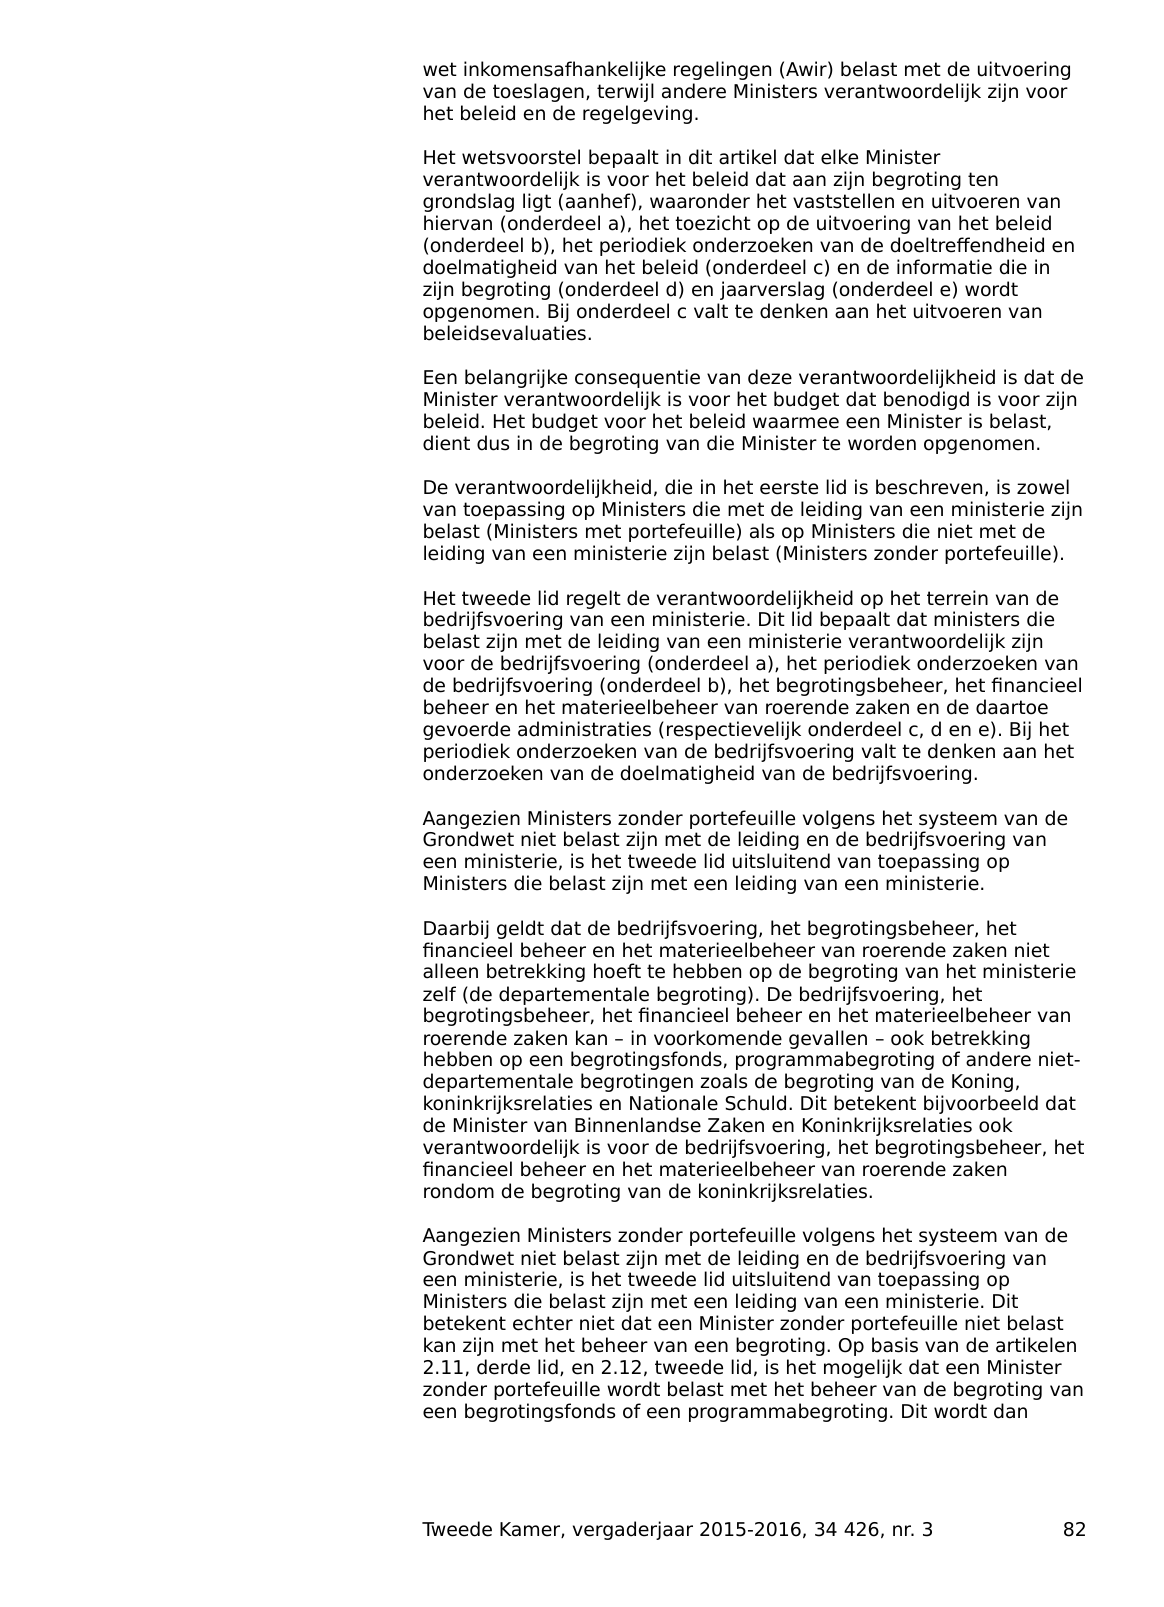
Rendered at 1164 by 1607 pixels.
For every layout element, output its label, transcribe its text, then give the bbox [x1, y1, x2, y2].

text Aangezien Ministers zonder portefeuille volgens het systeem van de Grondwet niet belast zijn met de leiding en de bedrijfsvoering van een ministerie, is het tweede lid uitsluitend van toepassing op Ministers die belast zijn met een leiding van een ministerie. Dit betekent echter niet dat een Minister zonder portefeuille niet belast kan zijn met het beheer van een begroting. Op basis van de artikelen 2.11, derde lid, en 2.12, tweede lid, is het mogelijk dat een Minister zonder portefeuille wordt belast met het beheer van de begroting van een begrotingsfonds of een programmabegroting. Dit wordt dan [422, 1225, 1087, 1423]
text Aangezien Ministers zonder portefeuille volgens het systeem van de Grondwet niet belast zijn met de leiding en de bedrijfsvoering van een ministerie, is het tweede lid uitsluitend van toepassing op Ministers die belast zijn met een leiding van een ministerie. [422, 807, 1087, 895]
text Het tweede lid regelt de verantwoordelijkheid op het terrein van de bedrijfsvoering van een ministerie. Dit lid bepaalt dat ministers die belast zijn met de leiding van een ministerie verantwoordelijk zijn voor de bedrijfsvoering (onderdeel a), het periodiek onderzoeken van de bedrijfsvoering (onderdeel b), het begrotingsbeheer, het financieel beheer en het materieelbeheer van roerende zaken en de daartoe gevoerde administraties (respectievelijk onderdeel c, d en e). Bij het periodiek onderzoeken van de bedrijfsvoering valt te denken aan het onderzoeken van de doelmatigheid van de bedrijfsvoering. [422, 587, 1087, 785]
text De verantwoordelijkheid, die in het eerste lid is beschreven, is zowel van toepassing op Ministers die met de leiding van een ministerie zijn belast (Ministers met portefeuille) als op Ministers die niet met de leiding van een ministerie zijn belast (Ministers zonder portefeuille). [422, 477, 1087, 565]
text Daarbij geldt dat de bedrijfsvoering, het begrotingsbeheer, het financieel beheer en het materieelbeheer van roerende zaken niet alleen betrekking hoeft te hebben op de begroting van het ministerie zelf (de departementale begroting). De bedrijfsvoering, het begrotingsbeheer, het financieel beheer en het materieelbeheer van roerende zaken kan – in voorkomende gevallen – ook betrekking hebben op een begrotingsfonds, programmabegroting of andere niet-departementale begrotingen zoals de begroting van de Koning, koninkrijksrelaties en Nationale Schuld. Dit betekent bijvoorbeeld dat de Minister van Binnenlandse Zaken en Koninkrijksrelaties ook verantwoordelijk is voor de bedrijfsvoering, het begrotingsbeheer, het financieel beheer en het materieelbeheer van roerende zaken rondom de begroting van de koninkrijksrelaties. [422, 917, 1087, 1203]
text Een belangrijke consequentie van deze verantwoordelijkheid is dat de Minister verantwoordelijk is voor het budget dat benodigd is voor zijn beleid. Het budget voor het beleid waarmee een Minister is belast, dient dus in de begroting van die Minister te worden opgenomen. [422, 367, 1087, 455]
text wet inkomensafhankelijke regelingen (Awir) belast met de uitvoering van de toeslagen, terwijl andere Ministers verantwoordelijk zijn voor het beleid en de regelgeving. [422, 59, 1087, 125]
text Het wetsvoorstel bepaalt in dit artikel dat elke Minister verantwoordelijk is voor het beleid dat aan zijn begroting ten grondslag ligt (aanhef), waaronder het vaststellen en uitvoeren van hiervan (onderdeel a), het toezicht op de uitvoering van het beleid (onderdeel b), het periodiek onderzoeken van de doeltreffendheid en doelmatigheid van het beleid (onderdeel c) en de informatie die in zijn begroting (onderdeel d) en jaarverslag (onderdeel e) wordt opgenomen. Bij onderdeel c valt te denken aan het uitvoeren van beleidsevaluaties. [422, 147, 1087, 345]
